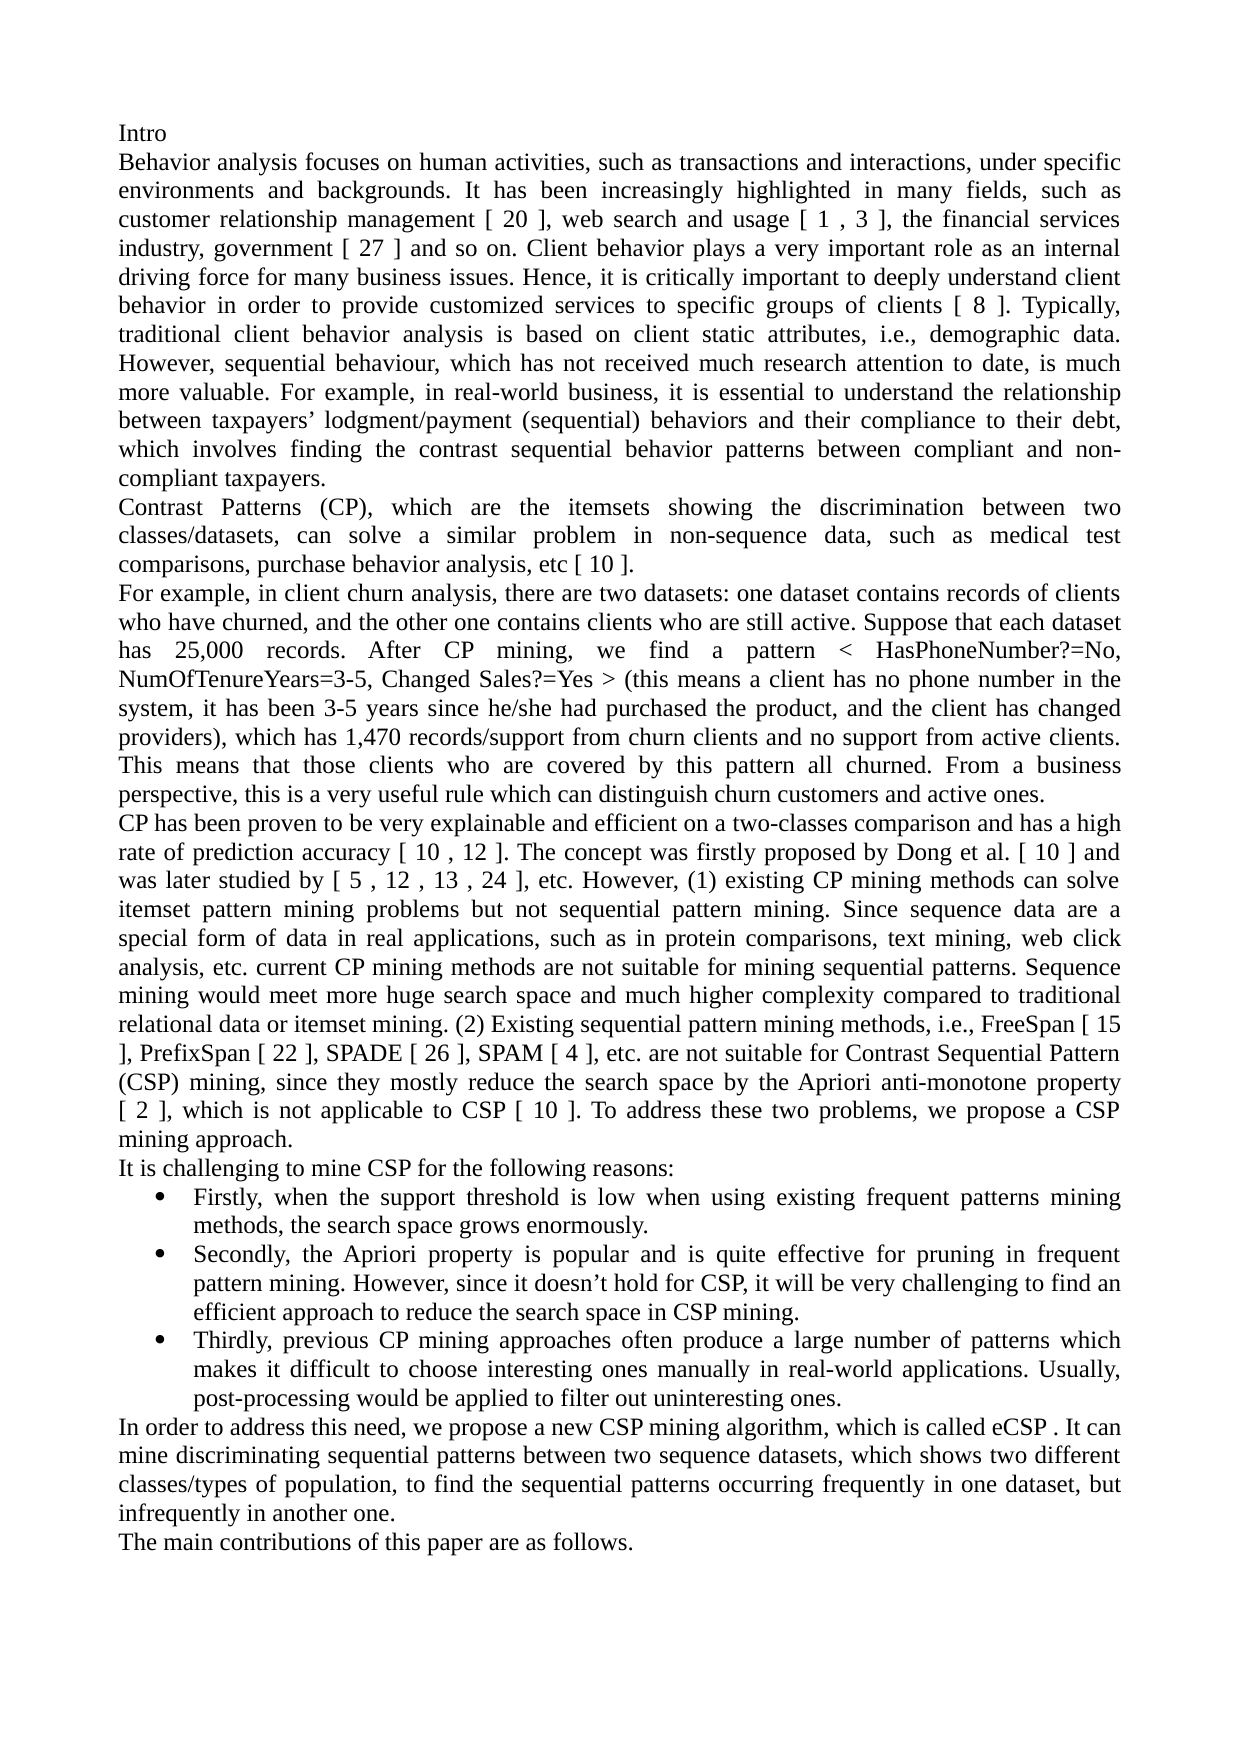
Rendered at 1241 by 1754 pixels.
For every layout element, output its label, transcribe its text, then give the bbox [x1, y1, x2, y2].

list Secondly, the Apriori property is popular and is quite effective for pruning in frequent pattern mining. However, since it doesn’t hold for CSP, it will be very challenging to find an efficient approach to reduce the search space in CSP mining. [156, 1239, 1122, 1326]
list Thirdly, previous CP mining approaches often produce a large number of patterns which makes it difficult to choose interesting ones manually in real-world applications. Usually, post-processing would be applied to filter out uninteresting ones. [156, 1326, 1122, 1412]
text In order to address this need, we propose a new CSP mining algorithm, which is called eCSP . It can mine discriminating sequential patterns between two sequence datasets, which shows two different classes/types of population, to find the sequential patterns occurring frequently in one dataset, but infrequently in another one. [118, 1412, 1122, 1527]
text Behavior analysis focuses on human activities, such as transactions and interactions, under specific environments and backgrounds. It has been increasingly highlighted in many fields, such as customer relationship management [ 20 ], web search and usage [ 1 , 3 ], the financial services industry, government [ 27 ] and so on. Client behavior plays a very important role as an internal driving force for many business issues. Hence, it is critically important to deeply understand client behavior in order to provide customized services to specific groups of clients [ 8 ]. Typically, traditional client behavior analysis is based on client static attributes, i.e., demographic data. However, sequential behaviour, which has not received much research attention to date, is much more valuable. For example, in real-world business, it is essential to understand the relationship between taxpayers’ lodgment/payment (sequential) behaviors and their compliance to their debt, which involves finding the contrast sequential behavior patterns between compliant and non-compliant taxpayers. [118, 147, 1122, 492]
text For example, in client churn analysis, there are two datasets: one dataset contains records of clients who have churned, and the other one contains clients who are still active. Suppose that each dataset has 25,000 records. After CP mining, we find a pattern < HasPhoneNumber?=No, NumOfTenureYears=3-5, Changed Sales?=Yes > (this means a client has no phone number in the system, it has been 3-5 years since he/she had purchased the product, and the client has changed providers), which has 1,470 records/support from churn clients and no support from active clients. This means that those clients who are covered by this pattern all churned. From a business perspective, this is a very useful rule which can distinguish churn customers and active ones. [118, 578, 1122, 808]
text Contrast Patterns (CP), which are the itemsets showing the discrimination between two classes/datasets, can solve a similar problem in non-sequence data, such as medical test comparisons, purchase behavior analysis, etc [ 10 ]. [118, 492, 1122, 578]
text It is challenging to mine CSP for the following reasons: [118, 1153, 1122, 1182]
list Firstly, when the support threshold is low when using existing frequent patterns mining methods, the search space grows enormously. [156, 1182, 1122, 1239]
text Intro [118, 118, 1122, 147]
text CP has been proven to be very explainable and efficient on a two-classes comparison and has a high rate of prediction accuracy [ 10 , 12 ]. The concept was firstly proposed by Dong et al. [ 10 ] and was later studied by [ 5 , 12 , 13 , 24 ], etc. However, (1) existing CP mining methods can solve itemset pattern mining problems but not sequential pattern mining. Since sequence data are a special form of data in real applications, such as in protein comparisons, text mining, web click analysis, etc. current CP mining methods are not suitable for mining sequential patterns. Sequence mining would meet more huge search space and much higher complexity compared to traditional relational data or itemset mining. (2) Existing sequential pattern mining methods, i.e., FreeSpan [ 15 ], PrefixSpan [ 22 ], SPADE [ 26 ], SPAM [ 4 ], etc. are not suitable for Contrast Sequential Pattern (CSP) mining, since they mostly reduce the search space by the Apriori anti-monotone property [ 2 ], which is not applicable to CSP [ 10 ]. To address these two problems, we propose a CSP mining approach. [118, 808, 1122, 1153]
text The main contributions of this paper are as follows. [118, 1527, 1122, 1556]
